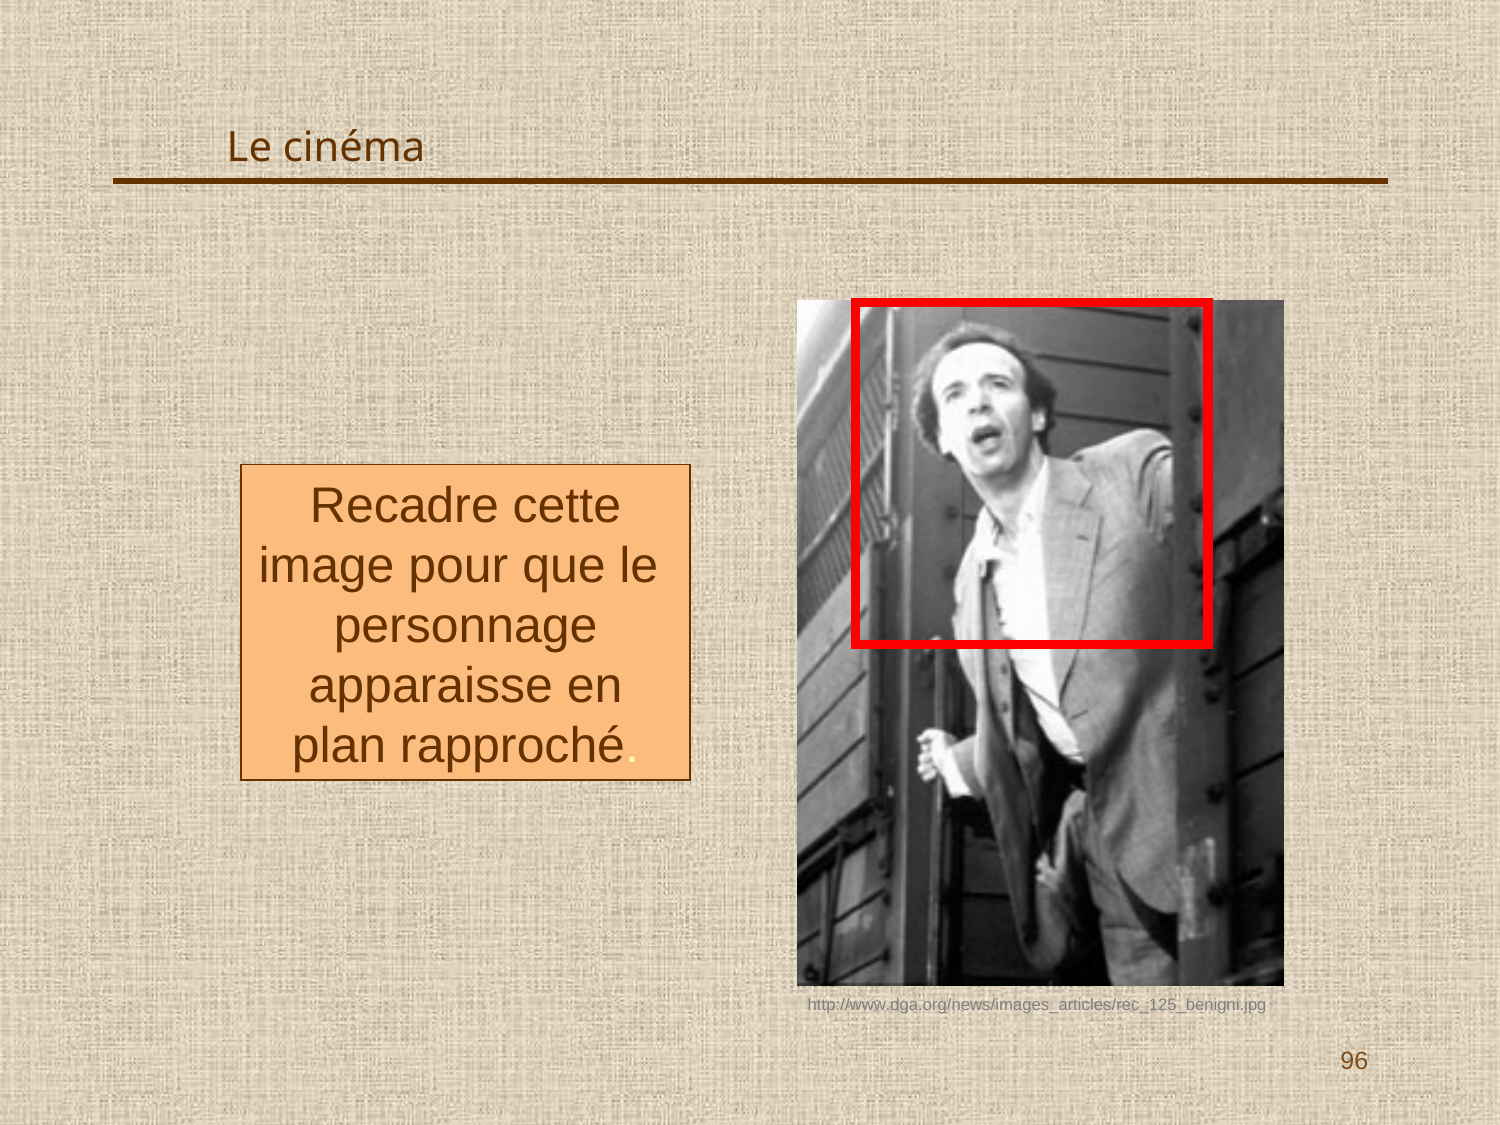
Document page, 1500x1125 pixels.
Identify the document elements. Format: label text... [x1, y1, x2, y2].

text_box http://www.dga.org/news/images_articles/rec_125_benigni.jpg [791, 986, 1284, 1022]
picture [0, 0, 1500, 1125]
text_box Le cinéma [211, 112, 441, 178]
text_box Recadre cette image pour que le personnage apparaisse en plan rapproché. [241, 464, 691, 780]
